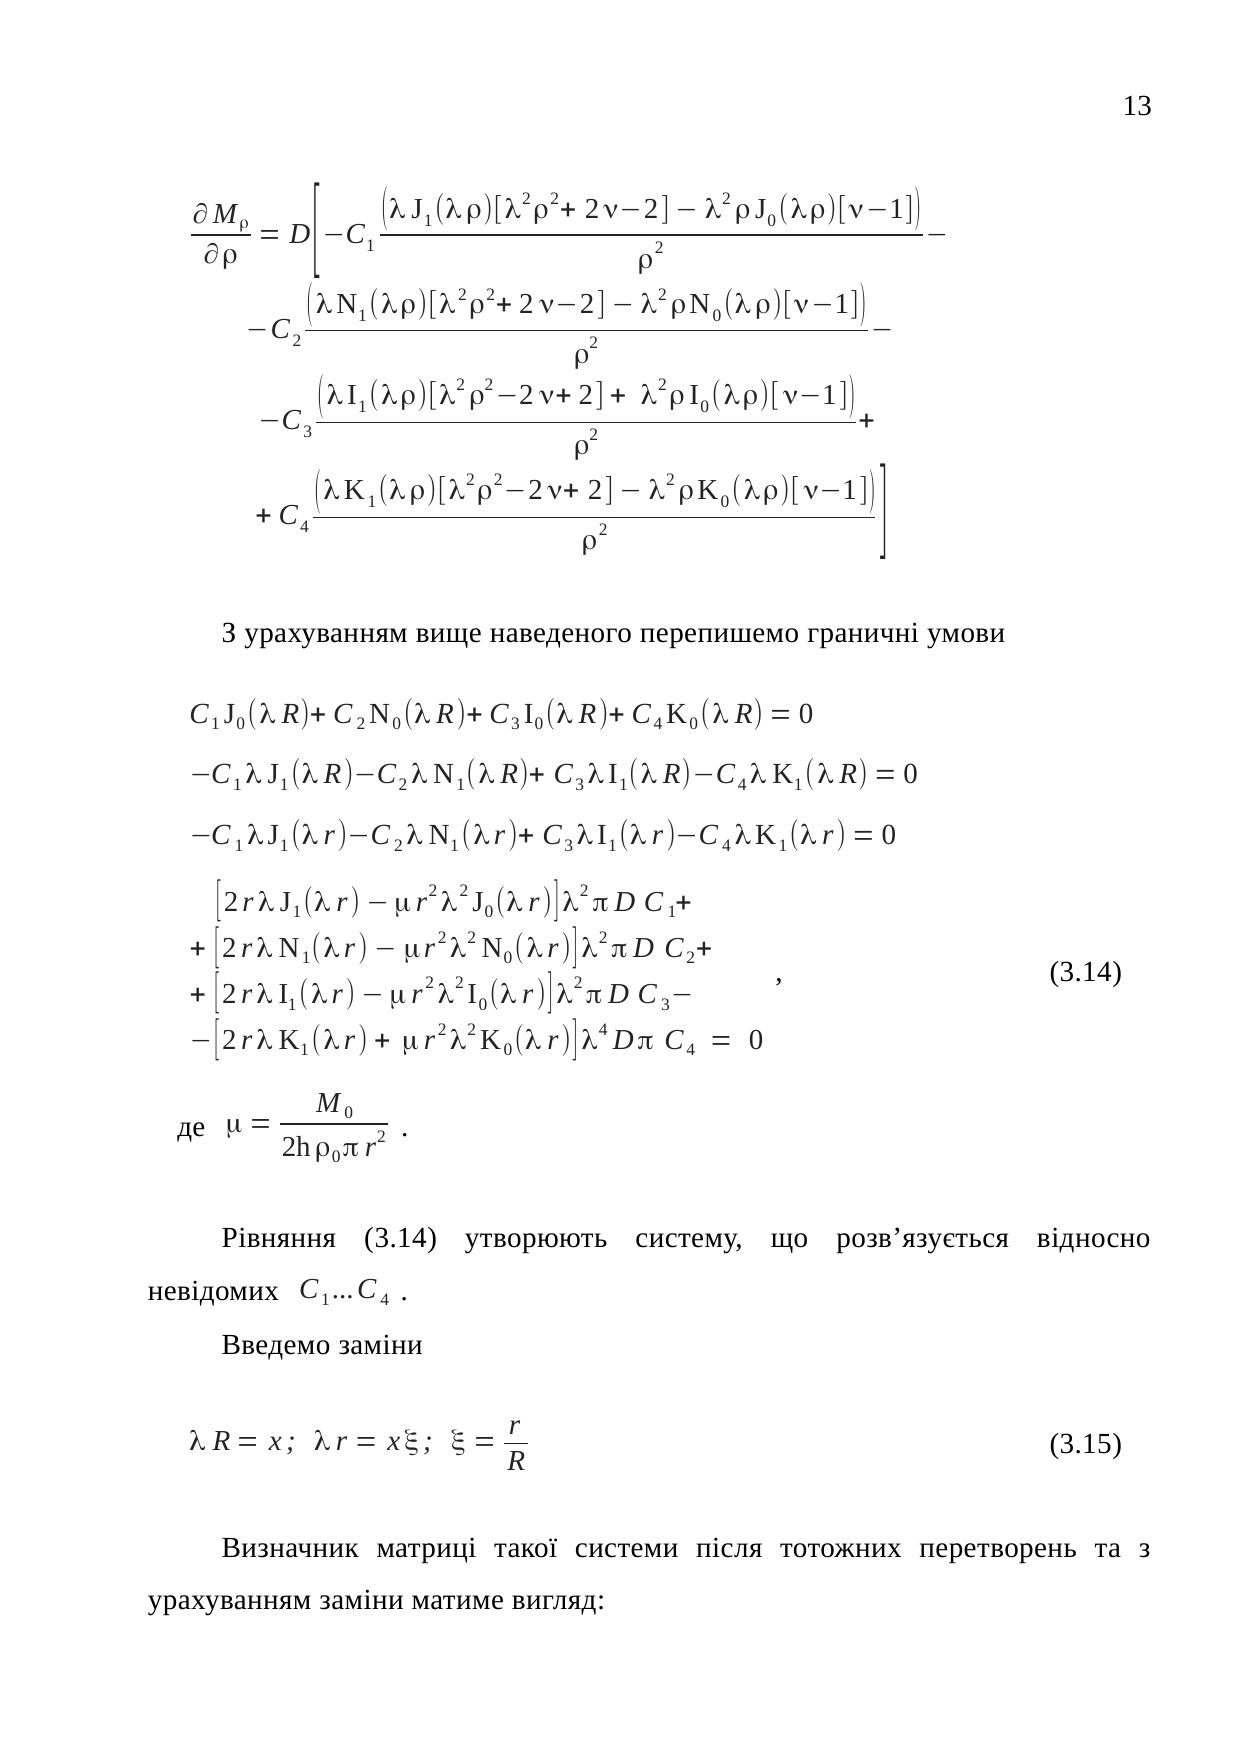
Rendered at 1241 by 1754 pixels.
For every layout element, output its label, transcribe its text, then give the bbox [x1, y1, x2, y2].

text де . [148, 1056, 1152, 1196]
text Введемо заміни [148, 1327, 1152, 1361]
text Рівняння (3.14) утворюють систему, що розв’язується відносно невідомих . [148, 1220, 1152, 1308]
text (3.15) [148, 1380, 1152, 1506]
text З урахуванням вище наведеного перепишемо граничні умови [148, 615, 1152, 648]
text , (3.14) [148, 849, 1152, 1056]
text Визначник матриці такої системи після тотожних перетворень та з урахуванням заміни матиме вигляд: [148, 1530, 1152, 1616]
